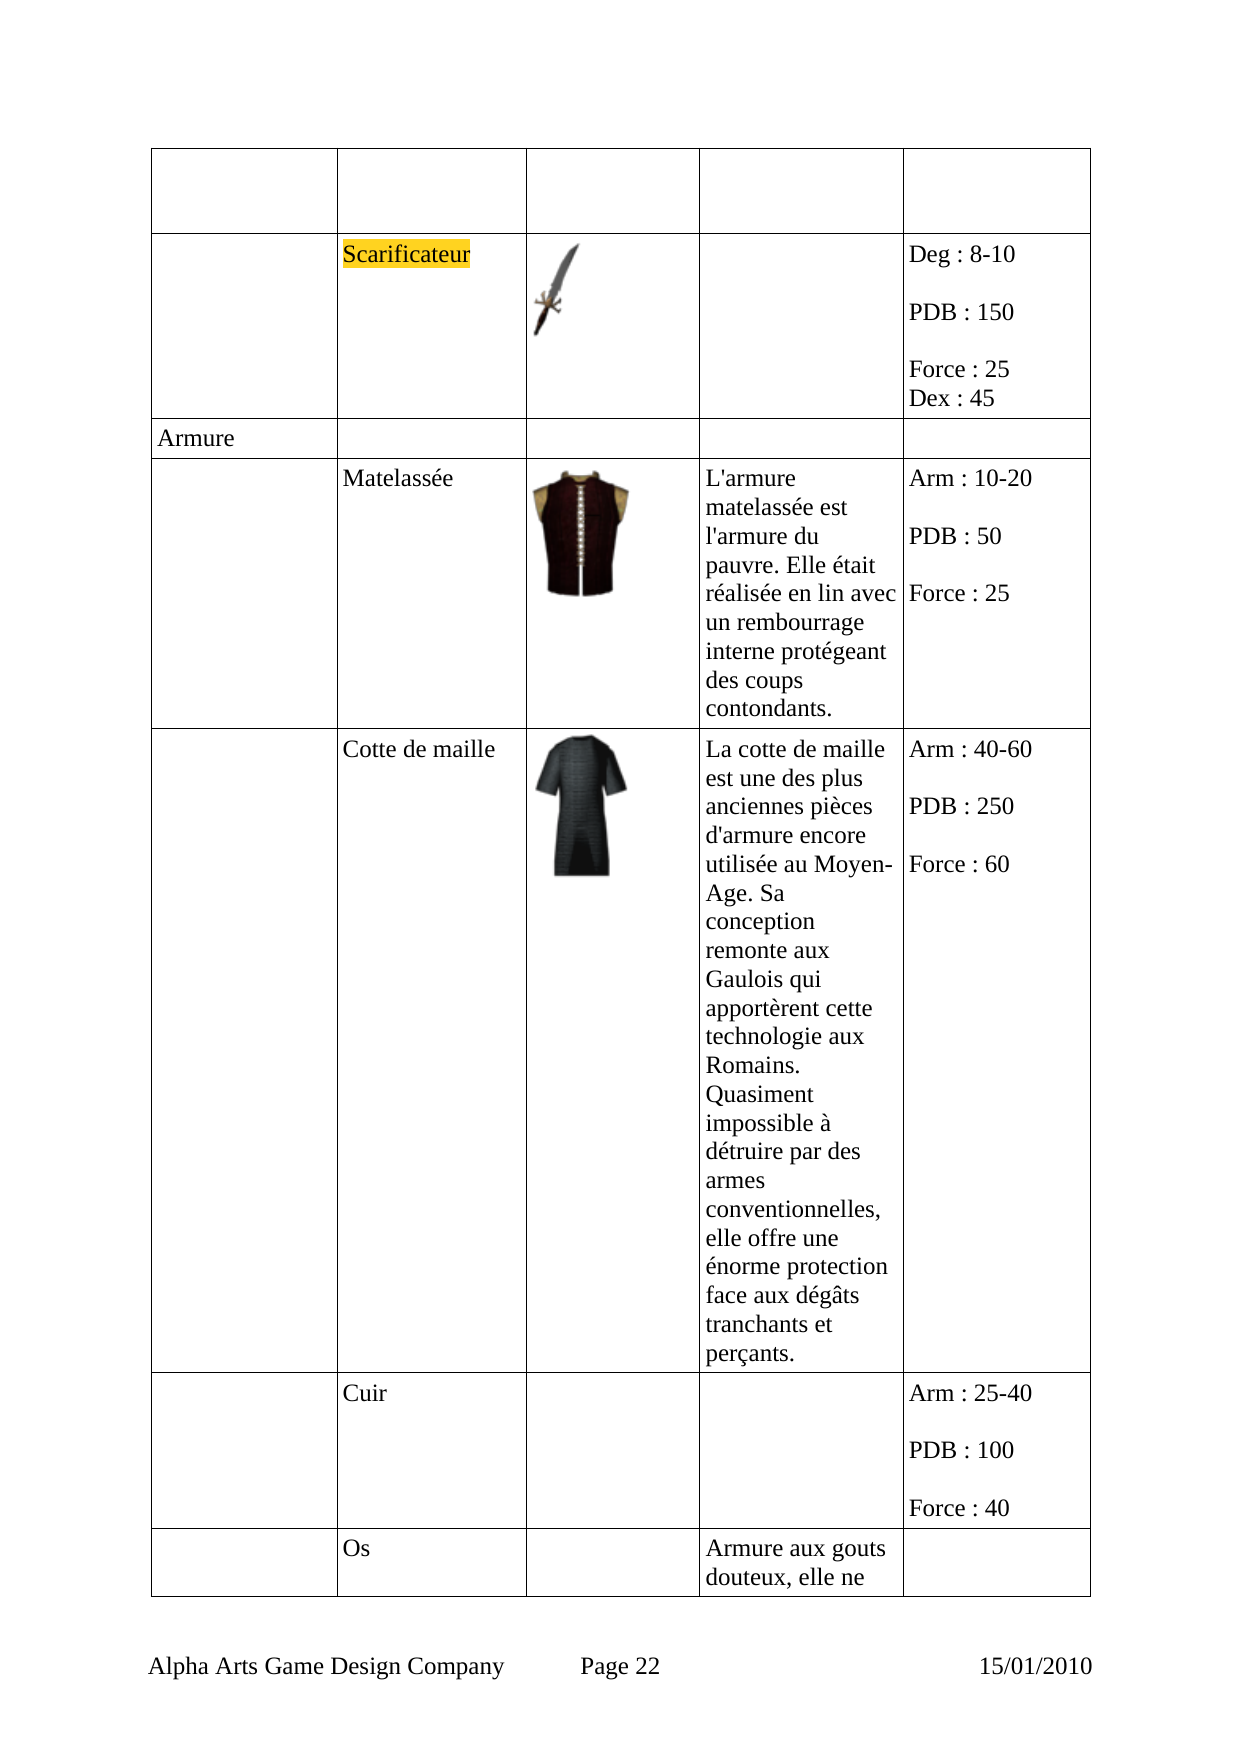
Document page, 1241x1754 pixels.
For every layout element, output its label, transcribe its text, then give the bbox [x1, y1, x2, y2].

table_cell [338, 149, 526, 233]
table_cell Arm : 10-20 PDB : 50 Force : 25 [904, 459, 1090, 728]
table_cell [527, 459, 699, 728]
table_cell Os [338, 1529, 526, 1596]
picture [531, 463, 632, 614]
table_cell [904, 1529, 1090, 1596]
table_cell Cuir [338, 1373, 526, 1527]
table_cell [152, 1373, 337, 1527]
table_cell Scarificateur [338, 234, 526, 417]
table_cell [152, 729, 337, 1372]
table_cell [527, 149, 699, 233]
table_cell Cotte de maille [338, 729, 526, 1372]
picture [531, 733, 632, 884]
table_cell [527, 419, 699, 458]
table_cell [904, 419, 1090, 458]
table_cell Matelassée [338, 459, 526, 728]
table_cell [527, 234, 699, 417]
table_cell [152, 149, 337, 233]
table_cell [527, 729, 699, 1372]
table_cell La cotte de maille est une des plus anciennes pièces d'armure encore utilisée au Moyen-Age. Sa conception remonte aux Gaulois qui apportèrent cette technologie aux Romains. Quasiment impossible à détruire par des armes conventionnelles, elle offre une énorme protection face aux dégâts tranchants et perçants. [700, 729, 903, 1372]
table_cell Deg : 8-10 PDB : 150 Force : 25 Dex : 45 [904, 234, 1090, 417]
table_cell [152, 234, 337, 417]
table_cell Armure aux gouts douteux, elle ne [700, 1529, 903, 1596]
table_cell Armure [152, 419, 337, 458]
table_cell [700, 149, 903, 233]
table_cell [904, 149, 1090, 233]
table_cell [700, 1373, 903, 1527]
picture [531, 239, 582, 340]
table_cell [152, 1529, 337, 1596]
table_cell [527, 1529, 699, 1596]
table_cell [700, 419, 903, 458]
table_cell [527, 1373, 699, 1527]
table_cell [338, 419, 526, 458]
table_cell [700, 234, 903, 417]
table_cell L'armure matelassée est l'armure du pauvre. Elle était réalisée en lin avec un rembourrage interne protégeant des coups contondants. [700, 459, 903, 728]
table_cell [152, 459, 337, 728]
table_cell Arm : 25-40 PDB : 100 Force : 40 [904, 1373, 1090, 1527]
table_cell Arm : 40-60 PDB : 250 Force : 60 [904, 729, 1090, 1372]
